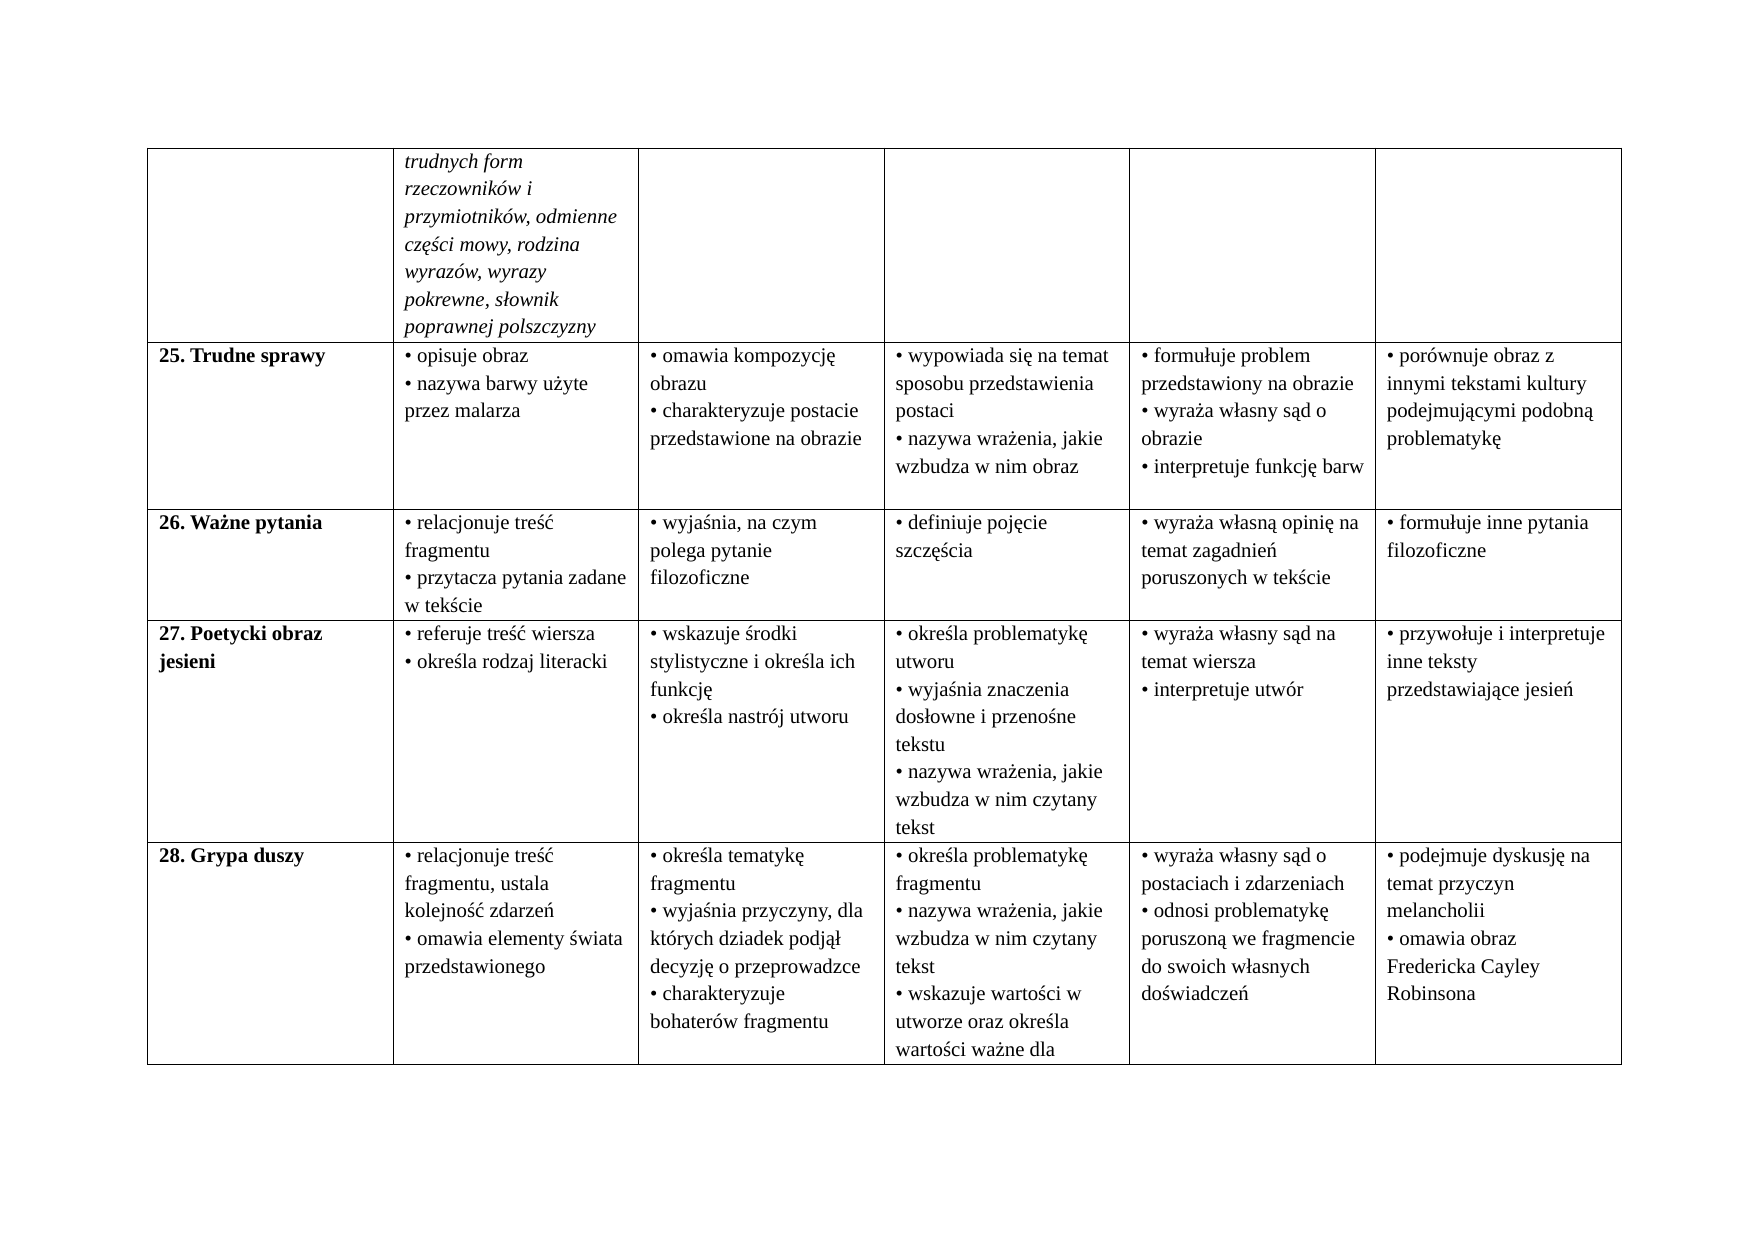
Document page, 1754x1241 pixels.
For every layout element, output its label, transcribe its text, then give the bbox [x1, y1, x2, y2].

table_cell • omawia kompozycję obrazu • charakteryzuje postacie przedstawione na obrazie [639, 343, 884, 509]
table_cell [1376, 149, 1621, 342]
table_cell • wypowiada się na temat sposobu przedstawienia postaci • nazywa wrażenia, jakie wzbudza w nim obraz [885, 343, 1129, 509]
table_cell • wyraża własną opinię na temat zagadnień poruszonych w tekście [1130, 510, 1375, 620]
table_cell • wyraża własny sąd na temat wiersza • interpretuje utwór [1130, 621, 1375, 842]
table_cell 28. Grypa duszy [148, 843, 393, 1064]
table_cell • opisuje obraz • nazywa barwy użyte przez malarza [394, 343, 638, 509]
table_cell [885, 149, 1129, 342]
table_cell • określa tematykę fragmentu • wyjaśnia przyczyny, dla których dziadek podjął decyzję o przeprowadzce • charakteryzuje bohaterów fragmentu [639, 843, 884, 1064]
table_cell • relacjonuje treść fragmentu, ustala kolejność zdarzeń • omawia elementy świata przedstawionego [394, 843, 638, 1064]
table_cell • relacjonuje treść fragmentu • przytacza pytania zadane w tekście [394, 510, 638, 620]
table_cell [1130, 149, 1375, 342]
table_cell [639, 149, 884, 342]
table_cell • wyraża własny sąd o postaciach i zdarzeniach • odnosi problematykę poruszoną we fragmencie do swoich własnych doświadczeń [1130, 843, 1375, 1064]
table_cell • wskazuje środki stylistyczne i określa ich funkcję • określa nastrój utworu [639, 621, 884, 842]
table_cell • określa problematykę utworu • wyjaśnia znaczenia dosłowne i przenośne tekstu • nazywa wrażenia, jakie wzbudza w nim czytany tekst [885, 621, 1129, 842]
table_cell 27. Poetycki obraz jesieni [148, 621, 393, 842]
table_cell • referuje treść wiersza • określa rodzaj literacki [394, 621, 638, 842]
table_cell • definiuje pojęcie szczęścia [885, 510, 1129, 620]
table_cell 25. Trudne sprawy [148, 343, 393, 509]
table_cell trudnych form rzeczowników i przymiotników, odmienne części mowy, rodzina wyrazów, wyrazy pokrewne, słownik poprawnej polszczyzny [394, 149, 638, 342]
table_cell • porównuje obraz z innymi tekstami kultury podejmującymi podobną problematykę [1376, 343, 1621, 509]
table_cell [148, 149, 393, 342]
table_cell 26. Ważne pytania [148, 510, 393, 620]
table_cell • przywołuje i interpretuje inne teksty przedstawiające jesień [1376, 621, 1621, 842]
table_cell • wyjaśnia, na czym polega pytanie filozoficzne [639, 510, 884, 620]
table_cell • formułuje problem przedstawiony na obrazie • wyraża własny sąd o obrazie • interpretuje funkcję barw [1130, 343, 1375, 509]
table_cell • określa problematykę fragmentu • nazywa wrażenia, jakie wzbudza w nim czytany tekst • wskazuje wartości w utworze oraz określa wartości ważne dla [885, 843, 1129, 1064]
table_cell • formułuje inne pytania filozoficzne [1376, 510, 1621, 620]
table_cell • podejmuje dyskusję na temat przyczyn melancholii • omawia obraz Fredericka Cayley Robinsona [1376, 843, 1621, 1064]
